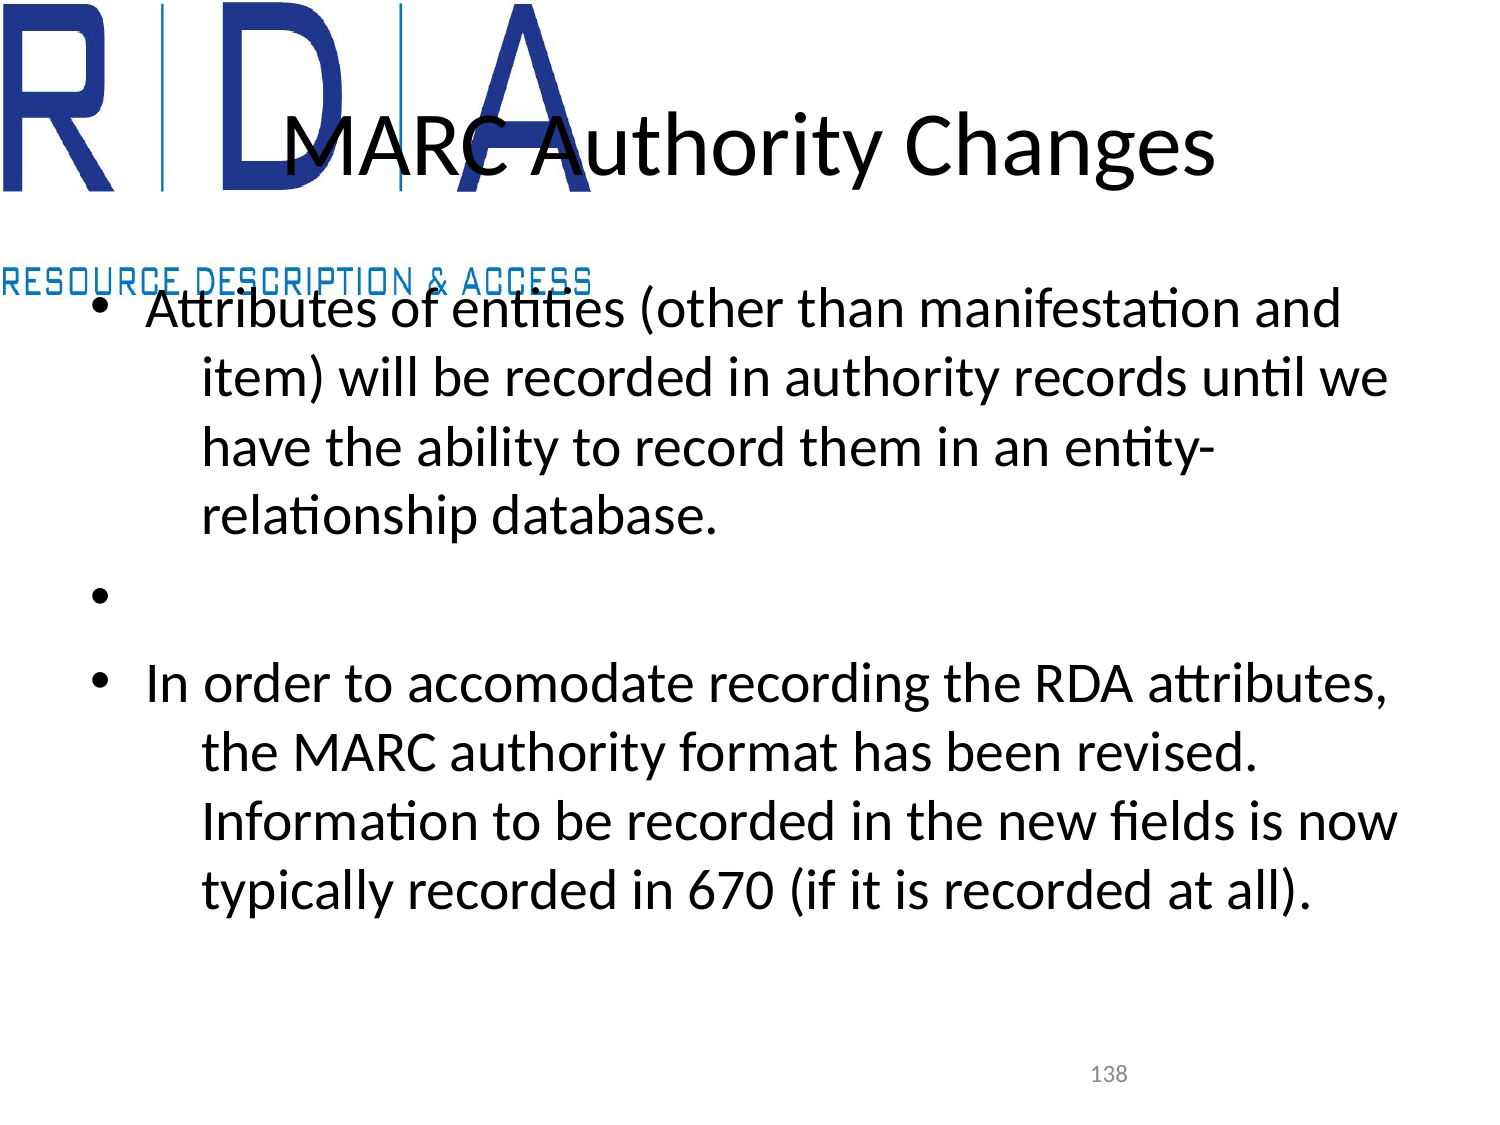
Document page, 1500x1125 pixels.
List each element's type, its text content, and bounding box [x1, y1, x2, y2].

text_box 138 [1074, 1042, 1426, 1103]
title MARC Authority Changes [75, 45, 1426, 233]
list Attributes of entities (other than manifestation and item) will be recorded in authority records until we have the ability to record them in an entity-relationship database. In order to accomodate recording the RDA attributes, the MARC authority format has been revised. Information to be recorded in the new fields is now typically recorded in 670 (if it is recorded at all). [75, 262, 1426, 1005]
